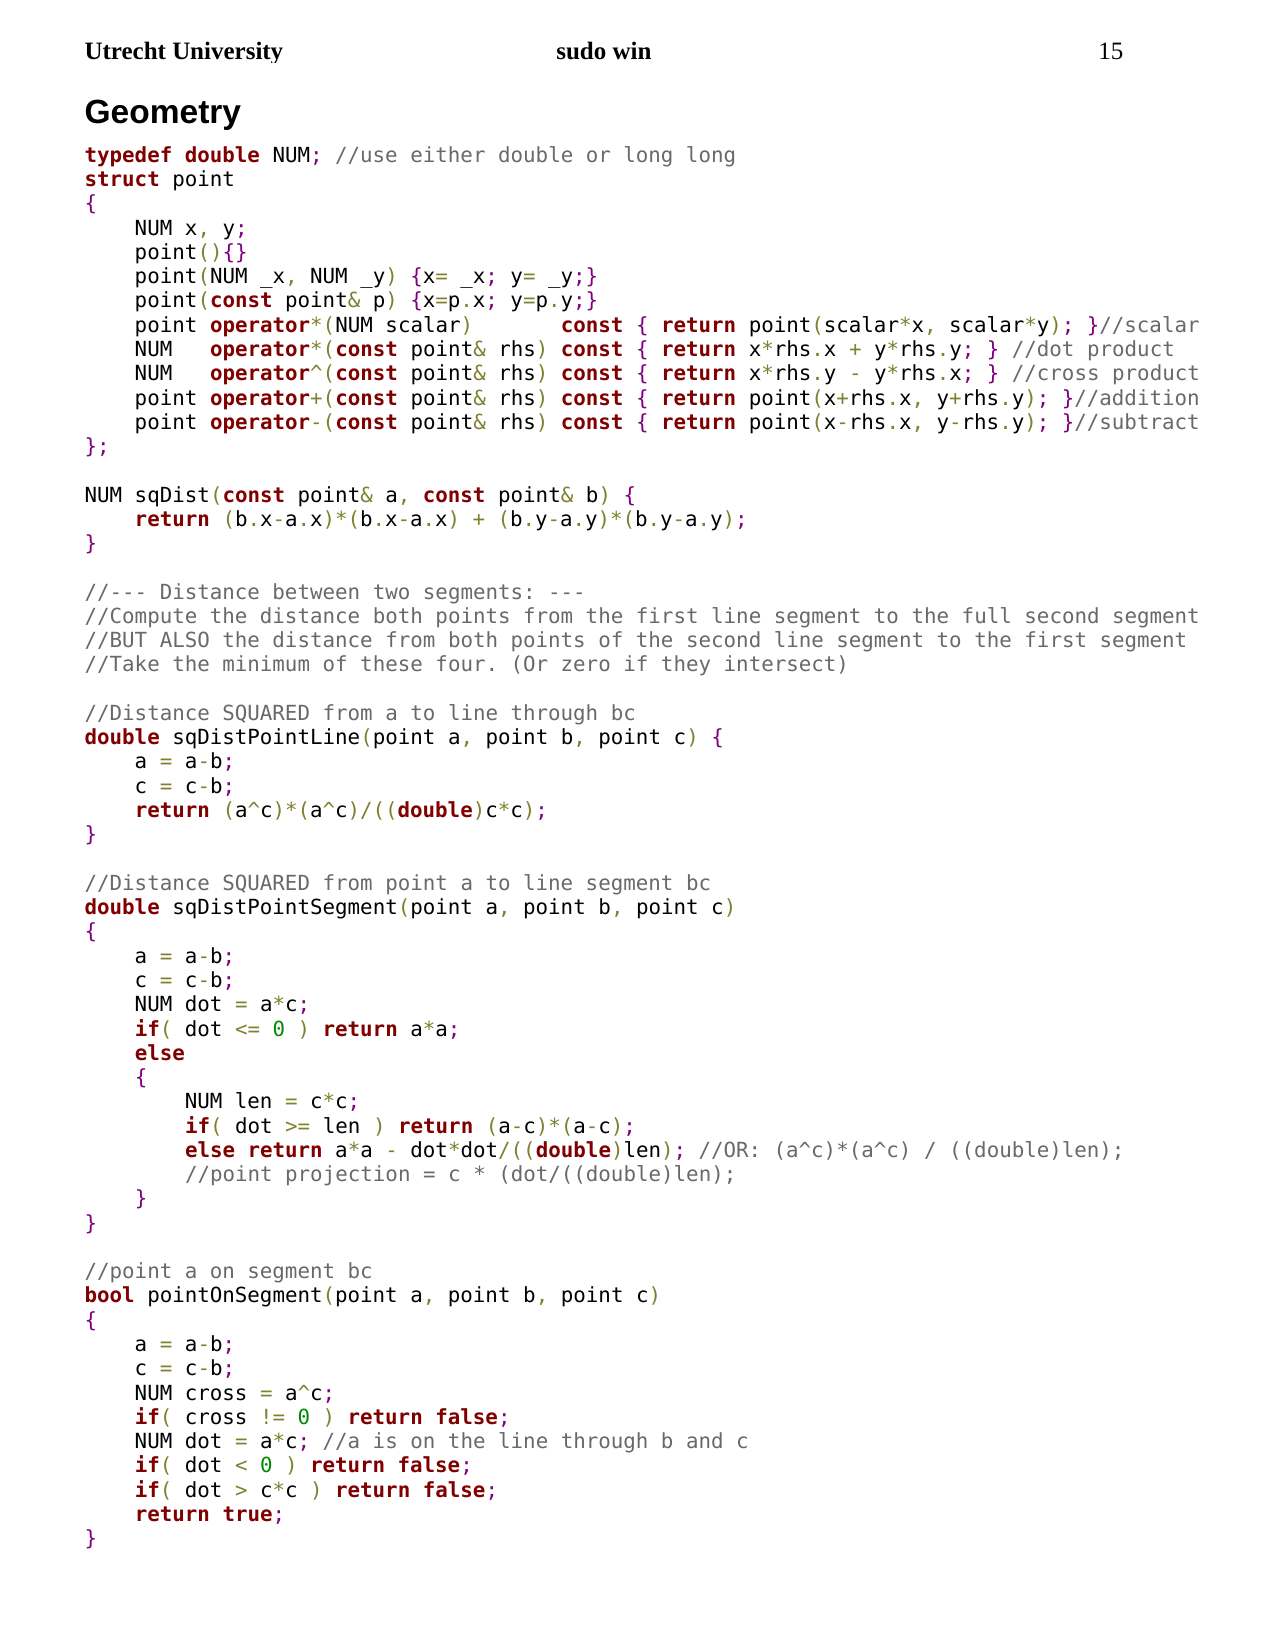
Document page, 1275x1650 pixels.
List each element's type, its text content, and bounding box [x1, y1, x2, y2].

text a = a-b; [84, 944, 1206, 968]
text { [84, 919, 1206, 944]
text { [84, 1308, 1206, 1332]
text { [84, 1065, 1206, 1089]
text } [84, 1211, 1206, 1235]
text if( dot > c*c ) return false; [84, 1478, 1206, 1502]
text } [84, 822, 1206, 847]
text NUM sqDist(const point& a, const point& b) { [84, 483, 1206, 507]
text else return a*a - dot*dot/((double)len); //OR: (a^c)*(a^c) / ((double)len); [84, 1138, 1206, 1162]
text //point projection = c * (dot/((double)len); [84, 1162, 1206, 1186]
text //Distance SQUARED from a to line through bc [84, 701, 1206, 725]
text } [84, 1526, 1206, 1551]
text c = c-b; [84, 774, 1206, 798]
text c = c-b; [84, 968, 1206, 992]
text //BUT ALSO the distance from both points of the second line segment to the first segment [84, 628, 1206, 652]
text }; [84, 434, 1206, 458]
text point(NUM _x, NUM _y) {x= _x; y= _y;} [84, 264, 1206, 288]
text point operator-(const point& rhs) const { return point(x-rhs.x, y-rhs.y); }//subtract [84, 410, 1206, 434]
text NUM x, y; [84, 216, 1206, 240]
text //point a on segment bc [84, 1259, 1206, 1283]
text NUM len = c*c; [84, 1089, 1206, 1114]
text return (a^c)*(a^c)/((double)c*c); [84, 798, 1206, 822]
text if( cross != 0 ) return false; [84, 1405, 1206, 1429]
text if( dot <= 0 ) return a*a; [84, 1017, 1206, 1041]
text double sqDistPointLine(point a, point b, point c) { [84, 725, 1206, 749]
text //Distance SQUARED from point a to line segment bc [84, 871, 1206, 895]
text //Take the minimum of these four. (Or zero if they intersect) [84, 652, 1206, 677]
text if( dot >= len ) return (a-c)*(a-c); [84, 1114, 1206, 1138]
text { [84, 191, 1206, 216]
text double sqDistPointSegment(point a, point b, point c) [84, 895, 1206, 919]
text return (b.x-a.x)*(b.x-a.x) + (b.y-a.y)*(b.y-a.y); [84, 507, 1206, 531]
text point(){} [84, 240, 1206, 264]
text point operator*(NUM scalar) const { return point(scalar*x, scalar*y); }//scalar [84, 313, 1206, 337]
text //--- Distance between two segments: --- [84, 580, 1206, 604]
text c = c-b; [84, 1356, 1206, 1381]
text NUM dot = a*c; [84, 992, 1206, 1017]
text point operator+(const point& rhs) const { return point(x+rhs.x, y+rhs.y); }//addition [84, 386, 1206, 410]
text NUM operator*(const point& rhs) const { return x*rhs.x + y*rhs.y; } //dot product [84, 337, 1206, 361]
text return true; [84, 1502, 1206, 1526]
text else [84, 1041, 1206, 1065]
text //Compute the distance both points from the first line segment to the full second segment [84, 604, 1206, 628]
text a = a-b; [84, 749, 1206, 774]
text bool pointOnSegment(point a, point b, point c) [84, 1283, 1206, 1308]
text NUM operator^(const point& rhs) const { return x*rhs.y - y*rhs.x; } //cross product [84, 361, 1206, 386]
text } [84, 531, 1206, 555]
text typedef double NUM; //use either double or long long [84, 143, 1206, 167]
text } [84, 1186, 1206, 1211]
text if( dot < 0 ) return false; [84, 1453, 1206, 1478]
text point(const point& p) {x=p.x; y=p.y;} [84, 288, 1206, 313]
text a = a-b; [84, 1332, 1206, 1356]
text struct point [84, 167, 1206, 191]
text NUM cross = a^c; [84, 1381, 1206, 1405]
text NUM dot = a*c; //a is on the line through b and c [84, 1429, 1206, 1453]
subtitle Geometry [84, 92, 1206, 131]
